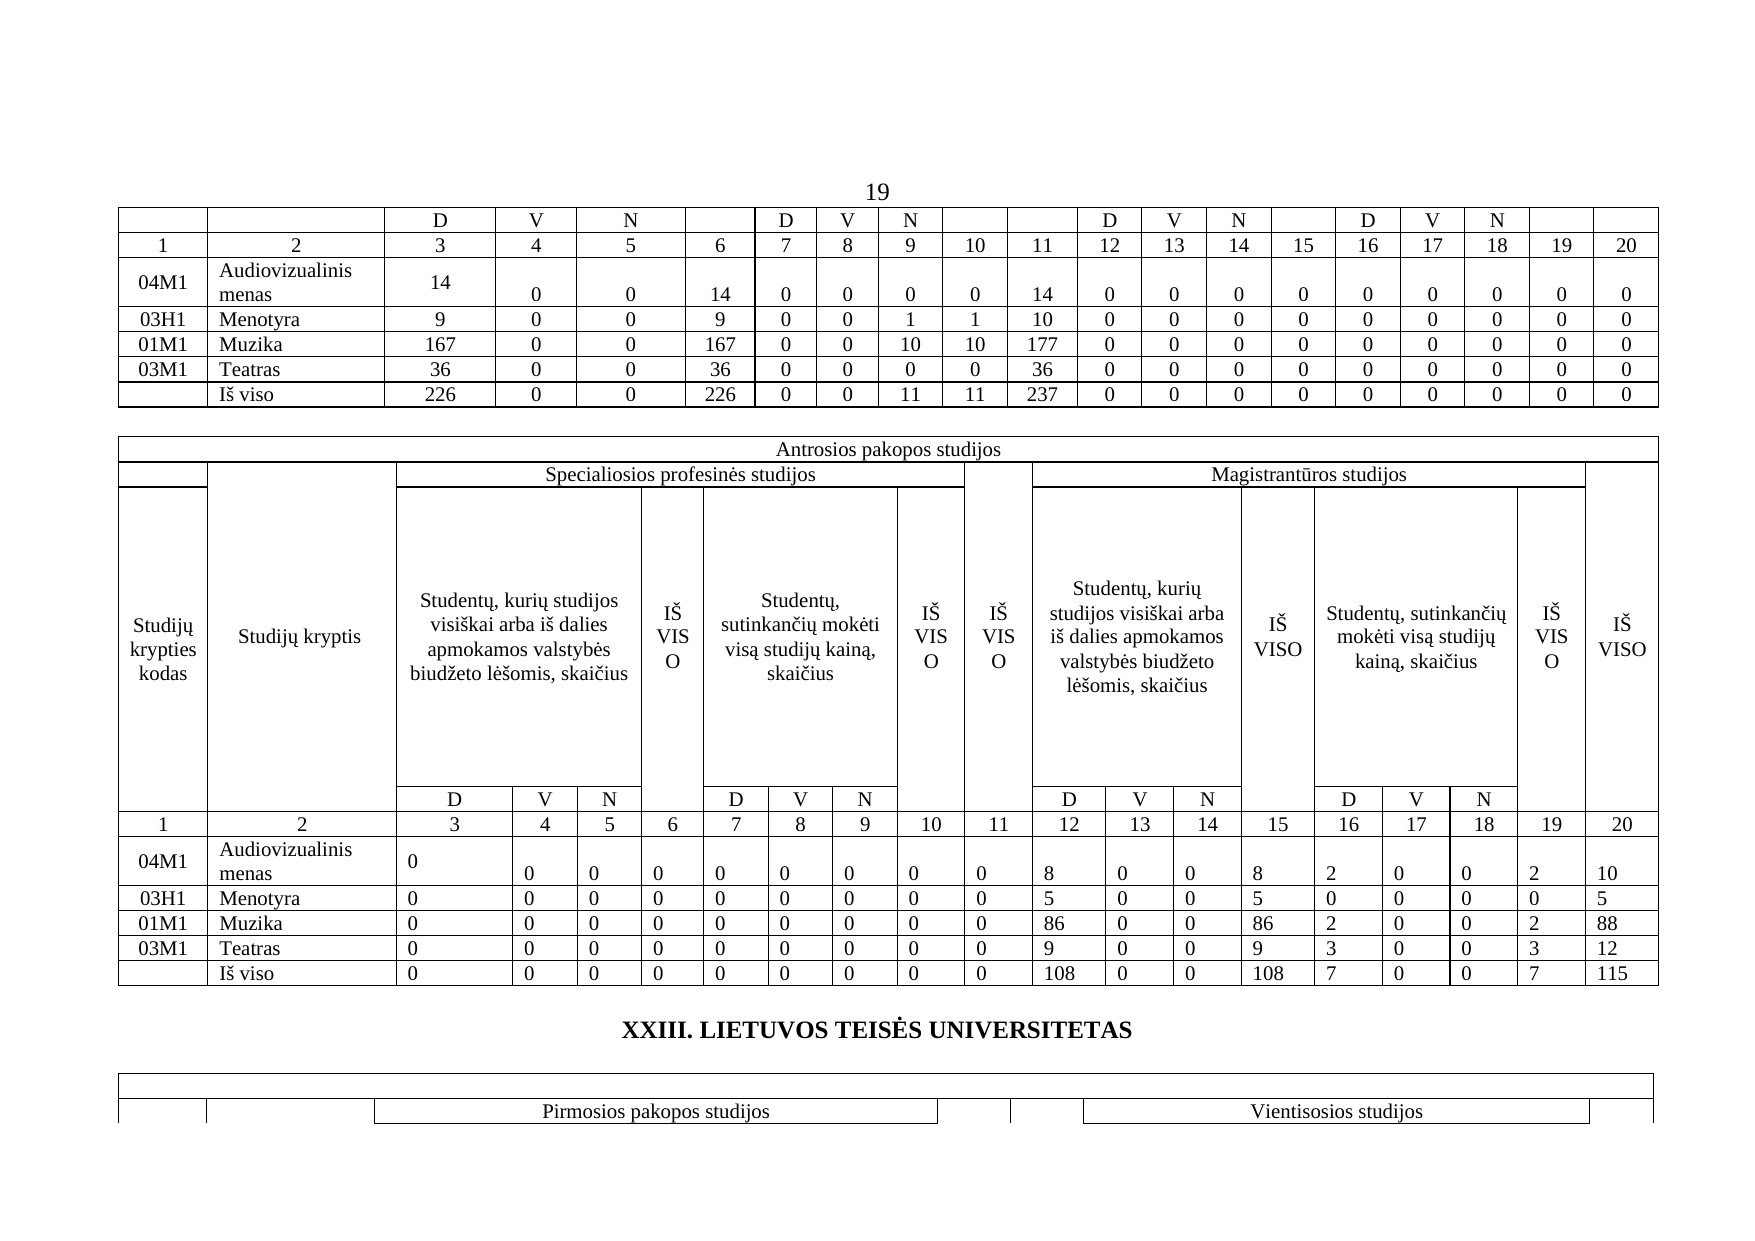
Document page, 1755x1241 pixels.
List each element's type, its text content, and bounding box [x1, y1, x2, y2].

table_cell 0 [1142, 258, 1206, 306]
table_cell D [1033, 787, 1105, 811]
table_cell 0 [577, 258, 685, 306]
table_cell 15 [1242, 812, 1314, 836]
table_cell 0 [1530, 383, 1593, 406]
table_cell 0 [1594, 383, 1658, 406]
table_cell 0 [943, 258, 1007, 306]
table_cell D [1078, 208, 1141, 232]
table_cell 0 [642, 837, 703, 885]
table_cell 9 [1033, 936, 1105, 960]
table_cell 0 [1383, 936, 1449, 960]
table_cell 3 [1518, 936, 1585, 960]
table_cell [207, 1099, 374, 1123]
table_cell [1242, 786, 1314, 811]
table_cell 0 [513, 911, 577, 935]
table_cell 9 [833, 812, 897, 836]
table_cell 5 [1586, 886, 1658, 910]
table_cell 0 [496, 383, 576, 406]
table_cell 0 [1401, 332, 1464, 356]
table_cell 9 [385, 307, 495, 331]
table_cell 11 [943, 383, 1007, 406]
table_cell 10 [943, 332, 1007, 356]
table_cell 9 [879, 233, 942, 257]
table_cell 0 [898, 837, 964, 885]
table_cell 0 [577, 332, 685, 356]
table_cell IŠ VISO [1518, 488, 1585, 786]
table_cell 7 [1518, 961, 1585, 985]
table_cell 5 [1033, 886, 1105, 910]
table_cell 0 [1272, 258, 1335, 306]
table_cell 0 [756, 307, 816, 331]
table_cell 0 [1383, 837, 1449, 885]
table_cell 86 [1033, 911, 1105, 935]
table_cell 0 [1451, 936, 1517, 960]
table_cell 0 [578, 936, 641, 960]
table_cell D [397, 787, 512, 811]
table_cell 9 [1242, 936, 1314, 960]
table_cell 0 [1336, 383, 1400, 406]
table_cell 115 [1586, 961, 1658, 985]
table_cell 0 [817, 357, 878, 381]
table_cell 0 [1401, 383, 1464, 406]
table_cell 01M1 [119, 911, 207, 935]
table_cell 0 [1078, 383, 1141, 406]
table_cell [965, 786, 1032, 811]
table_cell D [385, 208, 495, 232]
table_cell 10 [943, 233, 1007, 257]
table_cell 11 [965, 812, 1032, 836]
table_cell 0 [578, 837, 641, 885]
table_cell 5 [1242, 886, 1314, 910]
table_cell 03H1 [119, 886, 207, 910]
table_cell 0 [704, 911, 768, 935]
table_cell 0 [1106, 936, 1173, 960]
table_cell 108 [1242, 961, 1314, 985]
table_cell 0 [496, 258, 576, 306]
table_cell 0 [1383, 961, 1449, 985]
table_cell IŠ VISO [1586, 486, 1658, 786]
table_cell 0 [1207, 258, 1271, 306]
table_cell 0 [898, 961, 964, 985]
table_cell 14 [1008, 258, 1077, 306]
table_cell [1586, 786, 1658, 811]
table_cell 0 [1465, 383, 1529, 406]
table_cell 0 [704, 961, 768, 985]
table_cell 7 [704, 812, 768, 836]
table_cell 20 [1594, 233, 1658, 257]
text XXIII. LIETUVOS TEISĖS UNIVERSITETAS [118, 1015, 1636, 1044]
table_cell [1586, 463, 1658, 486]
table_cell 0 [833, 961, 897, 985]
table_cell 0 [1315, 886, 1382, 910]
table_cell 0 [578, 911, 641, 935]
table_cell 0 [1078, 357, 1141, 381]
table_cell V [513, 787, 577, 811]
table_cell 15 [1272, 233, 1335, 257]
table_cell V [1106, 787, 1173, 811]
table_cell 0 [1078, 307, 1141, 331]
table_cell 0 [1336, 307, 1400, 331]
table_cell Vientisosios studijos [1084, 1099, 1589, 1123]
table_cell 86 [1242, 911, 1314, 935]
table_cell 13 [1106, 812, 1173, 836]
table_cell [208, 786, 396, 811]
table_cell 167 [385, 332, 495, 356]
table_cell 12 [1586, 936, 1658, 960]
table_cell [965, 463, 1032, 486]
table_cell 0 [397, 837, 512, 885]
table_cell 237 [1008, 383, 1077, 406]
table_cell 0 [1106, 886, 1173, 910]
table_cell 0 [513, 936, 577, 960]
table_cell 0 [1336, 357, 1400, 381]
table_cell [208, 463, 396, 486]
table_cell 0 [965, 837, 1032, 885]
table_cell 04M1 [119, 837, 207, 885]
table_cell 0 [397, 886, 512, 910]
table_cell 167 [686, 332, 754, 356]
table_cell [208, 208, 384, 232]
table_cell 0 [817, 383, 878, 406]
table_cell 0 [1465, 332, 1529, 356]
table_cell 14 [1207, 233, 1271, 257]
table_header [119, 1074, 1653, 1098]
table_cell 5 [577, 233, 685, 257]
table_cell 10 [1586, 837, 1658, 885]
table_cell V [817, 208, 878, 232]
table_cell N [833, 787, 897, 811]
table_cell 0 [1383, 886, 1449, 910]
table_cell D [1315, 787, 1382, 811]
table_cell 0 [1530, 258, 1593, 306]
table_cell 5 [578, 812, 641, 836]
table_cell 4 [513, 812, 577, 836]
table_cell 0 [1142, 307, 1206, 331]
table_cell [898, 786, 964, 811]
table_cell 0 [1465, 258, 1529, 306]
table_cell 0 [833, 837, 897, 885]
table_cell 0 [1401, 258, 1464, 306]
table_cell [1008, 208, 1077, 232]
table_cell [119, 961, 207, 985]
table_cell 0 [1078, 258, 1141, 306]
table_cell 8 [817, 233, 878, 257]
table_cell 0 [898, 936, 964, 960]
table_cell 0 [1174, 911, 1241, 935]
table_cell Studentų, sutinkančių mokėti visą studijų kainą, skaičius [1315, 488, 1517, 786]
table_cell 2 [208, 812, 396, 836]
table_cell 8 [769, 812, 832, 836]
table_cell 0 [965, 961, 1032, 985]
table_cell 0 [898, 886, 964, 910]
table_cell 10 [879, 332, 942, 356]
table_cell 9 [686, 307, 754, 331]
table_cell 0 [1594, 357, 1658, 381]
table_cell 0 [642, 911, 703, 935]
table_cell 0 [1272, 307, 1335, 331]
table_cell 0 [1465, 307, 1529, 331]
table_cell 108 [1033, 961, 1105, 985]
table_cell 0 [1465, 357, 1529, 381]
table_cell 226 [385, 383, 495, 406]
table_cell Muzika [208, 911, 396, 935]
table_cell N [1174, 787, 1241, 811]
table_cell 1 [943, 307, 1007, 331]
table_cell D [756, 208, 816, 232]
table_cell 16 [1336, 233, 1400, 257]
table_cell IŠ VISO [965, 486, 1032, 786]
table_cell N [577, 208, 685, 232]
table_cell 0 [1451, 961, 1517, 985]
table_cell Studentų, sutinkančių mokėti visą studijų kainą, skaičius [704, 488, 897, 786]
table_cell 0 [1174, 936, 1241, 960]
table_cell [1518, 786, 1585, 811]
table_cell 0 [1530, 332, 1593, 356]
table_cell 0 [1207, 383, 1271, 406]
table_cell 2 [1518, 837, 1585, 885]
table_cell 0 [578, 886, 641, 910]
table_cell 0 [1401, 357, 1464, 381]
table_cell 0 [1078, 332, 1141, 356]
table_cell 12 [1078, 233, 1141, 257]
table_cell 0 [1594, 307, 1658, 331]
table_cell 03M1 [119, 936, 207, 960]
table_cell 0 [577, 383, 685, 406]
table_cell Teatras [208, 936, 396, 960]
table_cell 18 [1465, 233, 1529, 257]
table_cell [686, 208, 754, 232]
table_cell 0 [513, 837, 577, 885]
table_cell 7 [1315, 961, 1382, 985]
table_cell 2 [208, 233, 384, 257]
table_cell 0 [1106, 961, 1173, 985]
table_cell 0 [817, 258, 878, 306]
table_cell 0 [642, 886, 703, 910]
table_cell 0 [943, 357, 1007, 381]
table_cell 0 [1106, 837, 1173, 885]
table_cell Menotyra [208, 886, 396, 910]
table_cell 0 [1174, 886, 1241, 910]
table_cell Pirmosios pakopos studijos [375, 1099, 937, 1123]
table_cell 4 [496, 233, 576, 257]
table_cell 0 [642, 936, 703, 960]
table_cell 0 [879, 258, 942, 306]
table_cell 0 [756, 258, 816, 306]
table_cell 0 [397, 961, 512, 985]
table_cell 0 [1401, 307, 1464, 331]
table_cell 3 [397, 812, 512, 836]
table_cell Magistrantūros studijos [1033, 463, 1585, 486]
table_cell Specialiosios profesinės studijos [397, 463, 964, 486]
table_cell 36 [1008, 357, 1077, 381]
table_cell 0 [833, 911, 897, 935]
table_cell 177 [1008, 332, 1077, 356]
table_cell [943, 208, 1007, 232]
table_cell 0 [817, 307, 878, 331]
table_cell 16 [1315, 812, 1382, 836]
table_cell 03H1 [119, 307, 207, 331]
table_cell 2 [1518, 911, 1585, 935]
table_cell V [769, 787, 832, 811]
table_cell 0 [642, 961, 703, 985]
table_cell 0 [1451, 886, 1517, 910]
table_cell 0 [1272, 357, 1335, 381]
table_cell 0 [817, 332, 878, 356]
table_cell 12 [1033, 812, 1105, 836]
table_cell 01M1 [119, 332, 207, 356]
table_cell 0 [578, 961, 641, 985]
table_cell 0 [1207, 332, 1271, 356]
table_cell V [1142, 208, 1206, 232]
table_cell 0 [1530, 307, 1593, 331]
table_cell 0 [898, 911, 964, 935]
table_cell 0 [1272, 332, 1335, 356]
table_cell 14 [686, 258, 754, 306]
table_cell 0 [1336, 332, 1400, 356]
table_cell 0 [397, 936, 512, 960]
table_cell 0 [1142, 357, 1206, 381]
table_cell Iš viso [208, 961, 396, 985]
table_cell 03M1 [119, 357, 207, 381]
table_cell [1011, 1099, 1083, 1123]
table_cell 0 [577, 307, 685, 331]
table_cell Audiovizualinis menas [208, 258, 384, 306]
table_cell 0 [1451, 837, 1517, 885]
table_cell 36 [385, 357, 495, 381]
table_cell [1530, 208, 1593, 232]
table_cell IŠ VISO [898, 488, 964, 786]
table_cell 2 [1315, 837, 1382, 885]
table_cell 1 [879, 307, 942, 331]
table_cell 17 [1383, 812, 1449, 836]
table_cell 0 [756, 357, 816, 381]
table_cell 1 [119, 812, 207, 836]
table_cell Menotyra [208, 307, 384, 331]
table_cell 0 [1594, 258, 1658, 306]
table_cell 0 [769, 961, 832, 985]
table_cell 0 [513, 961, 577, 985]
table_cell 8 [1033, 837, 1105, 885]
table_cell 0 [1174, 837, 1241, 885]
table_cell Teatras [208, 357, 384, 381]
table_cell 0 [1272, 383, 1335, 406]
table_cell 0 [756, 383, 816, 406]
table_cell IŠ VISO [1242, 488, 1314, 786]
table_cell 0 [1207, 357, 1271, 381]
table_cell 0 [1451, 911, 1517, 935]
table_cell 0 [704, 837, 768, 885]
table_cell Muzika [208, 332, 384, 356]
table_cell N [1451, 787, 1517, 811]
table_cell 36 [686, 357, 754, 381]
table_cell 0 [1174, 961, 1241, 985]
table_cell 0 [769, 936, 832, 960]
table_cell 19 [1530, 233, 1593, 257]
table_cell [119, 383, 207, 406]
table_cell 0 [1142, 383, 1206, 406]
table_cell 0 [769, 911, 832, 935]
table_cell 6 [642, 812, 703, 836]
table_cell Studijų krypties kodas [119, 488, 207, 811]
table_cell 0 [496, 332, 576, 356]
table_cell 0 [577, 357, 685, 381]
table_cell Studentų, kurių studijos visiškai arba iš dalies apmokamos valstybės biudžeto lėšomis, skaičius [397, 488, 641, 786]
table_cell 11 [879, 383, 942, 406]
table_cell 14 [385, 258, 495, 306]
table_cell [119, 1099, 206, 1123]
table_cell 0 [1518, 886, 1585, 910]
table_cell N [1465, 208, 1529, 232]
table_cell 0 [397, 911, 512, 935]
table_cell 0 [704, 936, 768, 960]
table_header Antrosios pakopos studijos [119, 437, 1658, 461]
table_cell 0 [1594, 332, 1658, 356]
table_cell [119, 463, 207, 486]
table_cell 0 [496, 357, 576, 381]
table_cell 0 [1530, 357, 1593, 381]
table_cell N [879, 208, 942, 232]
table_cell 0 [965, 886, 1032, 910]
table_cell D [704, 787, 768, 811]
table_cell 0 [879, 357, 942, 381]
table_cell 10 [898, 812, 964, 836]
table_cell IŠ VISO [642, 488, 703, 786]
table_cell [1272, 208, 1335, 232]
table_cell Studentų, kurių studijos visiškai arba iš dalies apmokamos valstybės biudžeto lėšomis, skaičius [1033, 488, 1241, 786]
table_cell 0 [1207, 307, 1271, 331]
table_cell Audiovizualinis menas [208, 837, 396, 885]
table_cell 3 [1315, 936, 1382, 960]
table_cell 0 [833, 886, 897, 910]
table_cell Studijų kryptis [208, 486, 396, 786]
table_cell 18 [1451, 812, 1517, 836]
table_cell 0 [1106, 911, 1173, 935]
table_cell [938, 1099, 1010, 1123]
table_cell 88 [1586, 911, 1658, 935]
table_cell [1594, 208, 1658, 232]
table_cell 20 [1586, 812, 1658, 836]
table_cell 0 [833, 936, 897, 960]
table_cell 7 [756, 233, 816, 257]
table_cell 226 [686, 383, 754, 406]
table_cell 19 [1518, 812, 1585, 836]
table_cell V [496, 208, 576, 232]
table_cell 13 [1142, 233, 1206, 257]
table_cell V [1383, 787, 1449, 811]
table_cell 0 [1336, 258, 1400, 306]
table_cell 1 [119, 233, 207, 257]
table_cell 0 [704, 886, 768, 910]
table_cell 0 [756, 332, 816, 356]
table_cell 6 [686, 233, 754, 257]
table_cell D [1336, 208, 1400, 232]
table_cell 0 [496, 307, 576, 331]
table_cell 0 [965, 936, 1032, 960]
table_cell 2 [1315, 911, 1382, 935]
table_cell [1590, 1099, 1653, 1123]
table_cell 04M1 [119, 258, 207, 306]
table_cell [642, 786, 703, 811]
table_cell 0 [1142, 332, 1206, 356]
table_cell 0 [513, 886, 577, 910]
table_cell 17 [1401, 233, 1464, 257]
table_cell 0 [769, 886, 832, 910]
table_cell Iš viso [208, 383, 384, 406]
table_cell [119, 208, 207, 232]
table_cell 0 [965, 911, 1032, 935]
table_cell 14 [1174, 812, 1241, 836]
table_cell 11 [1008, 233, 1077, 257]
table_cell 3 [385, 233, 495, 257]
table_cell 10 [1008, 307, 1077, 331]
table_cell 0 [1383, 911, 1449, 935]
table_cell V [1401, 208, 1464, 232]
table_cell N [1207, 208, 1271, 232]
table_cell N [578, 787, 641, 811]
table_cell 0 [769, 837, 832, 885]
table_cell 8 [1242, 837, 1314, 885]
